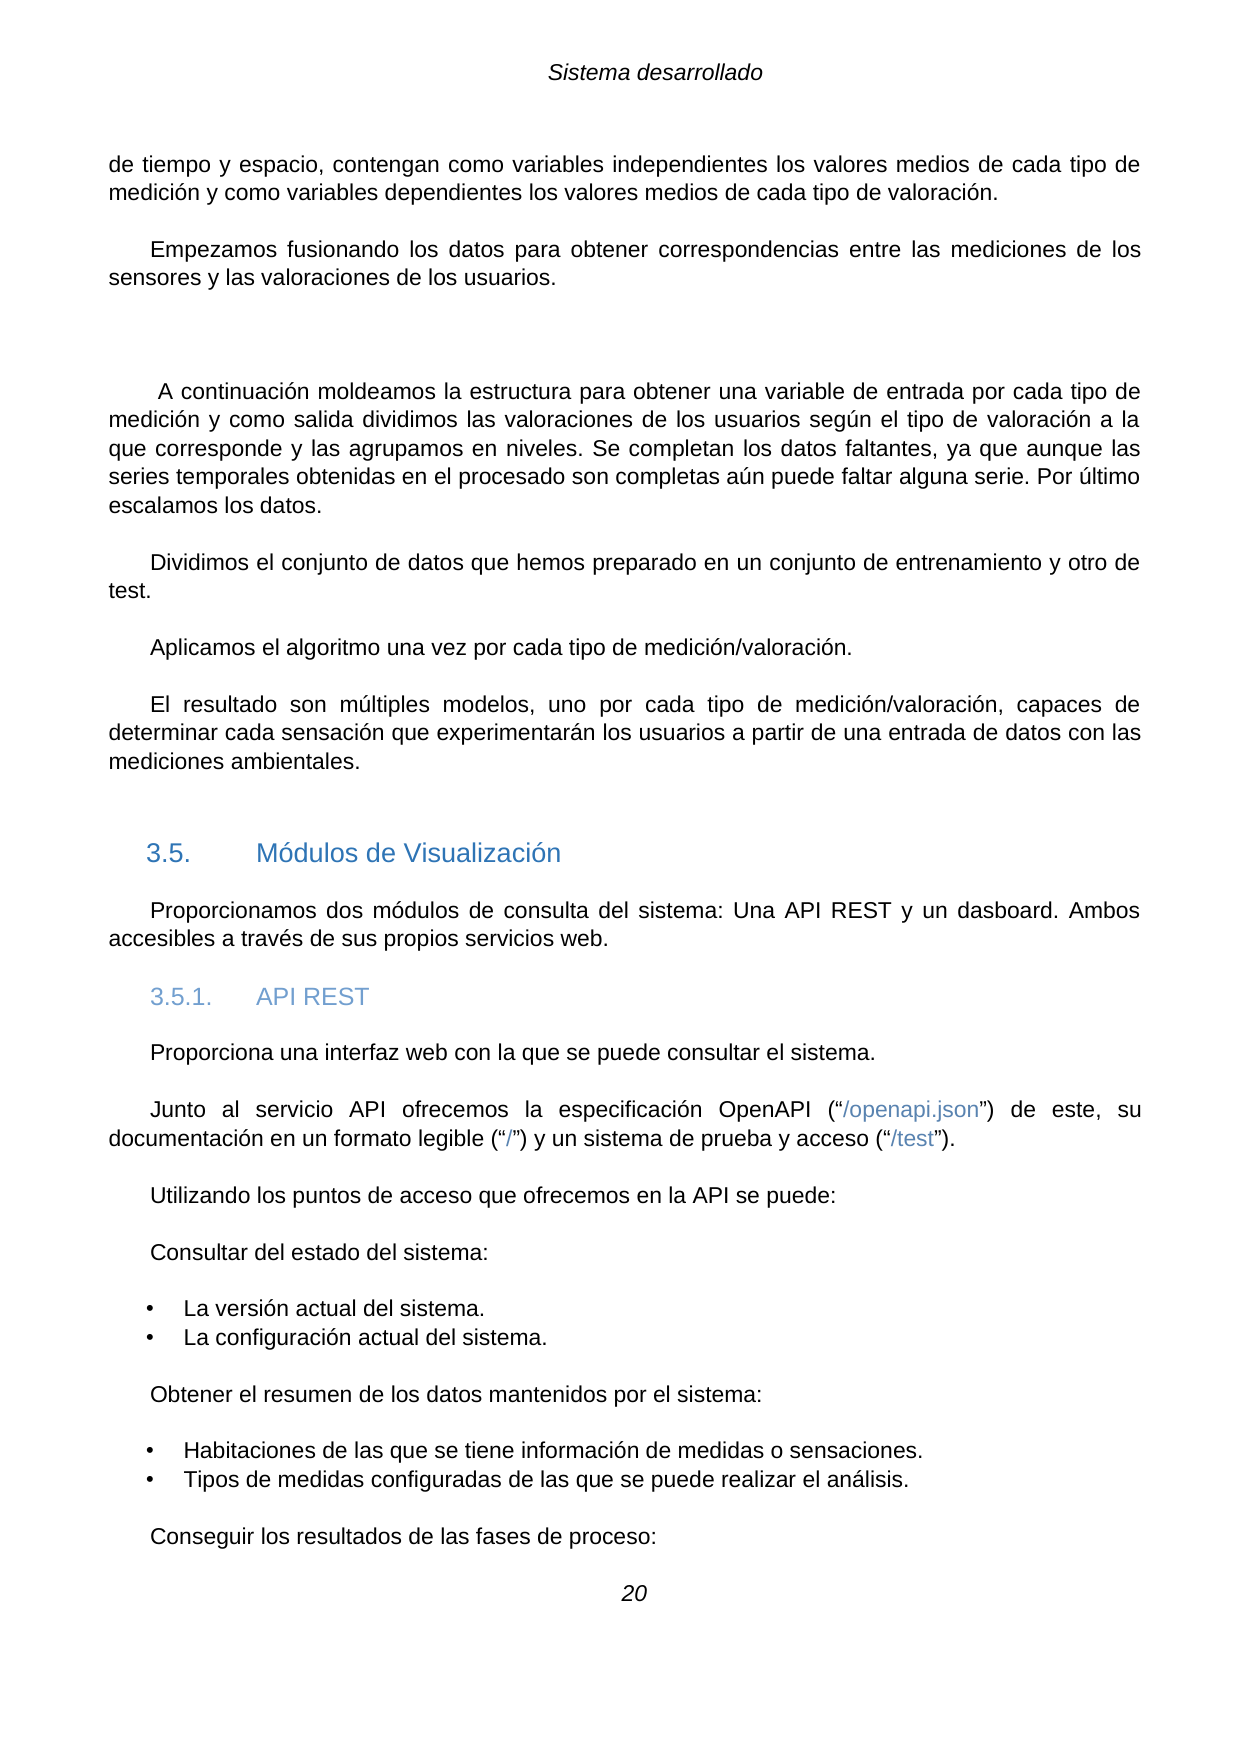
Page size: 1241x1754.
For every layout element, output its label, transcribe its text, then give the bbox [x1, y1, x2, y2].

text Obtener el resumen de los datos mantenidos por el sistema: [108, 1381, 1142, 1407]
list La versión actual del sistema. [146, 1295, 1142, 1322]
text Conseguir los resultados de las fases de proceso: [108, 1523, 1142, 1549]
subtitle Módulos de Visualización [146, 837, 1142, 868]
text El resultado son múltiples modelos, uno por cada tipo de medición/valoración, capaces de determinar cada sensación que experimentarán los usuarios a partir de una entrada de datos con las mediciones ambientales. [108, 691, 1142, 774]
list La configuración actual del sistema. [146, 1324, 1142, 1350]
text Junto al servicio API ofrecemos la especificación OpenAPI (“/openapi.json”) de este, su documentación en un formato legible (“/”) y un sistema de prueba y acceso (“/test”). [108, 1096, 1142, 1151]
text Empezamos fusionando los datos para obtener correspondencias entre las mediciones de los sensores y las valoraciones de los usuarios. [108, 236, 1142, 291]
text Consultar del estado del sistema: [108, 1238, 1142, 1265]
text Proporcionamos dos módulos de consulta del sistema: Una API REST y un dasboard. Ambos accesibles a través de sus propios servicios web. [108, 897, 1142, 952]
subtitle API REST [150, 982, 1142, 1011]
text Dividimos el conjunto de datos que hemos preparado en un conjunto de entrenamiento y otro de test. [108, 549, 1142, 603]
text de tiempo y espacio, contengan como variables independientes los valores medios de cada tipo de medición y como variables dependientes los valores medios de cada tipo de valoración. [108, 151, 1142, 205]
text Proporciona una interfaz web con la que se puede consultar el sistema. [108, 1039, 1142, 1066]
text Aplicamos el algoritmo una vez por cada tipo de medición/valoración. [108, 634, 1142, 660]
text A continuación moldeamos la estructura para obtener una variable de entrada por cada tipo de medición y como salida dividimos las valoraciones de los usuarios según el tipo de valoración a la que corresponde y las agrupamos en niveles. Se completan los datos faltantes, ya que aunque las series temporales obtenidas en el procesado son completas aún puede faltar alguna serie. Por último escalamos los datos. [108, 378, 1142, 518]
text Utilizando los puntos de acceso que ofrecemos en la API se puede: [108, 1182, 1142, 1208]
list Habitaciones de las que se tiene información de medidas o sensaciones. [146, 1437, 1142, 1464]
list Tipos de medidas configuradas de las que se puede realizar el análisis. [146, 1466, 1142, 1492]
